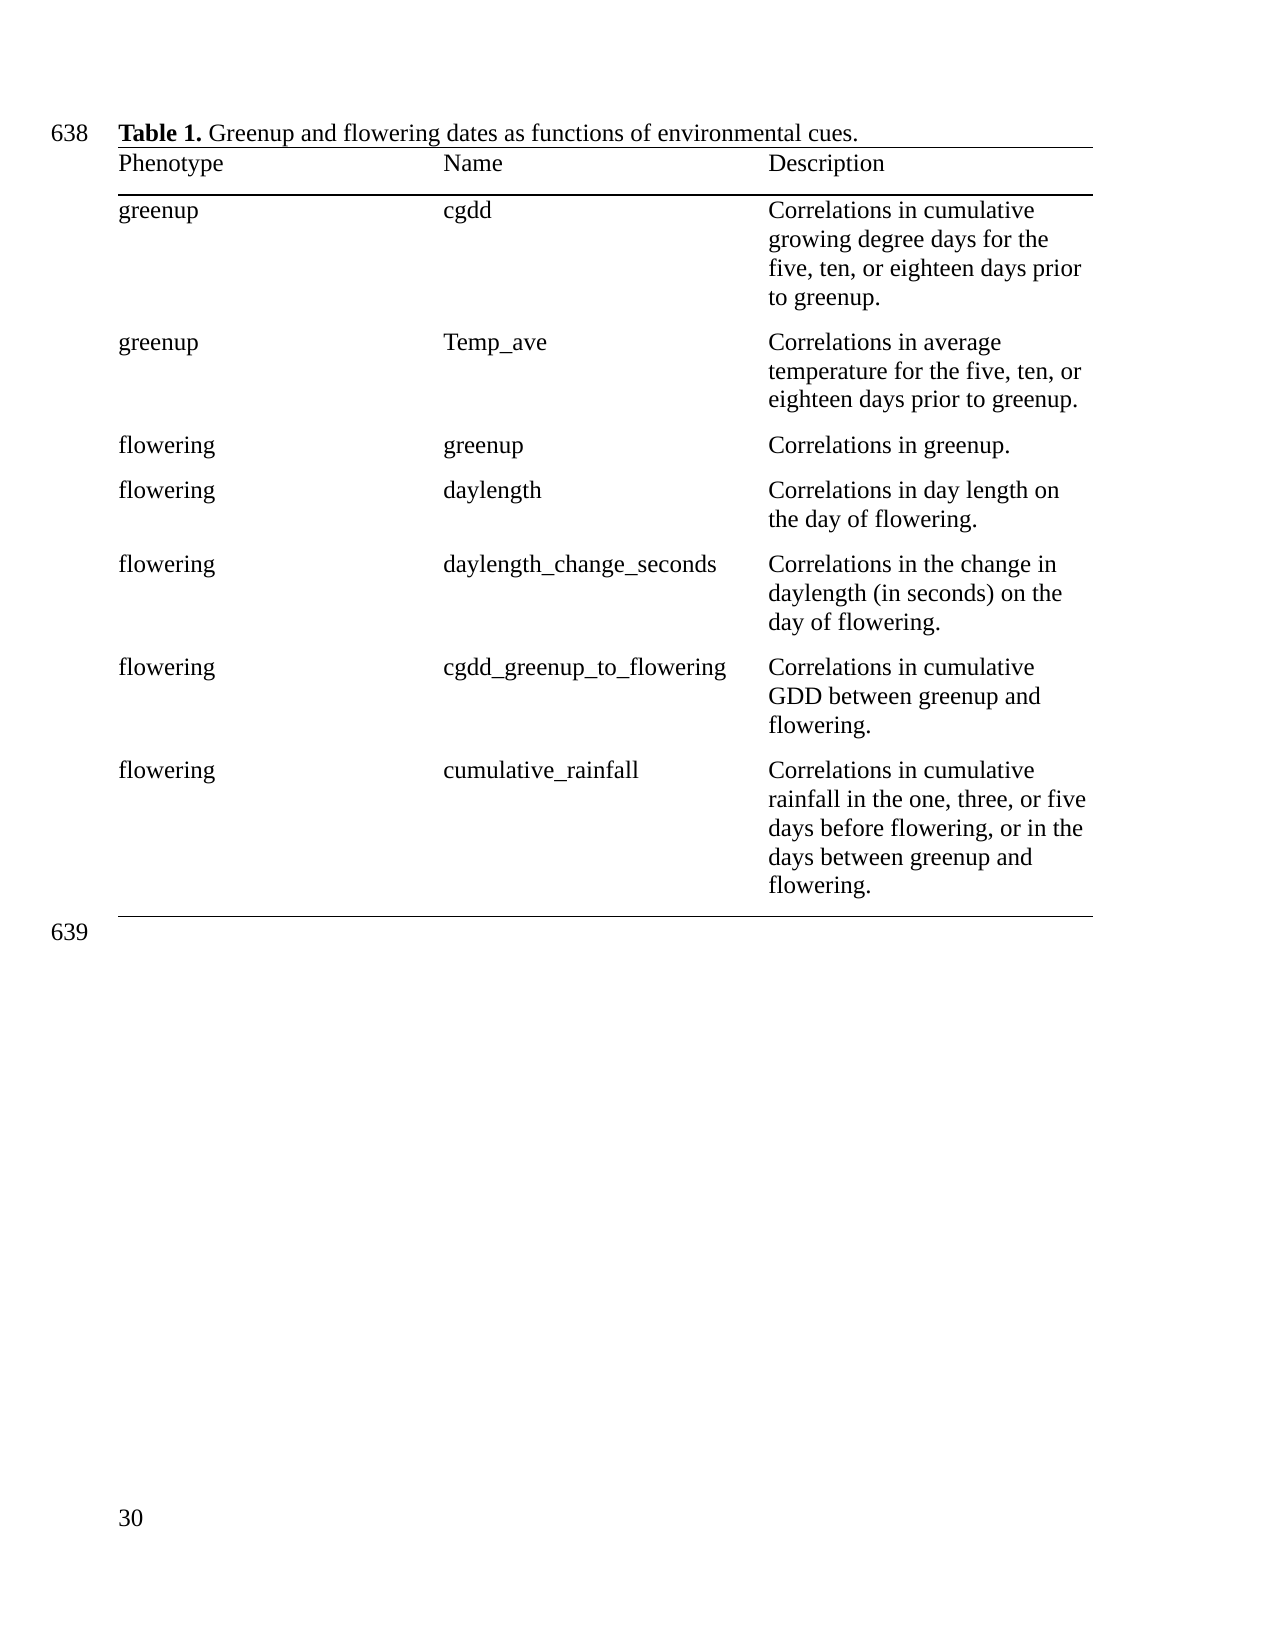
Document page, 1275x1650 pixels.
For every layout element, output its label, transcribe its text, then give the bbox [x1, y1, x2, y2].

table_cell cgdd [443, 196, 768, 327]
table_cell flowering [118, 430, 443, 475]
text Table 1. Greenup and flowering dates as functions of environmental cues. [118, 118, 1157, 147]
table_cell Correlations in cumulative rainfall in the one, three, or five days before flowering, or in the days between greenup and flowering. [768, 755, 1093, 916]
table_cell greenup [118, 196, 443, 327]
table_cell flowering [118, 755, 443, 916]
table_cell greenup [118, 327, 443, 430]
table_cell cgdd_greenup_to_flowering [443, 653, 768, 755]
table_cell Correlations in greenup. [768, 430, 1093, 475]
table_header Phenotype [118, 148, 443, 194]
table_cell Correlations in the change in daylength (in seconds) on the day of flowering. [768, 550, 1093, 652]
table_cell cumulative_rainfall [443, 755, 768, 916]
table_cell flowering [118, 550, 443, 652]
table_cell Correlations in cumulative growing degree days for the five, ten, or eighteen days prior to greenup. [768, 196, 1093, 327]
table_cell flowering [118, 653, 443, 755]
table_cell Correlations in day length on the day of flowering. [768, 475, 1093, 549]
table_cell daylength_change_seconds [443, 550, 768, 652]
table_cell daylength [443, 475, 768, 549]
table_header Name [443, 148, 768, 194]
table_cell Temp_ave [443, 327, 768, 430]
table_cell Correlations in cumulative GDD between greenup and flowering. [768, 653, 1093, 755]
table_cell greenup [443, 430, 768, 475]
table_cell flowering [118, 475, 443, 549]
table_header Description [768, 148, 1093, 194]
table_cell Correlations in average temperature for the five, ten, or eighteen days prior to greenup. [768, 327, 1093, 430]
